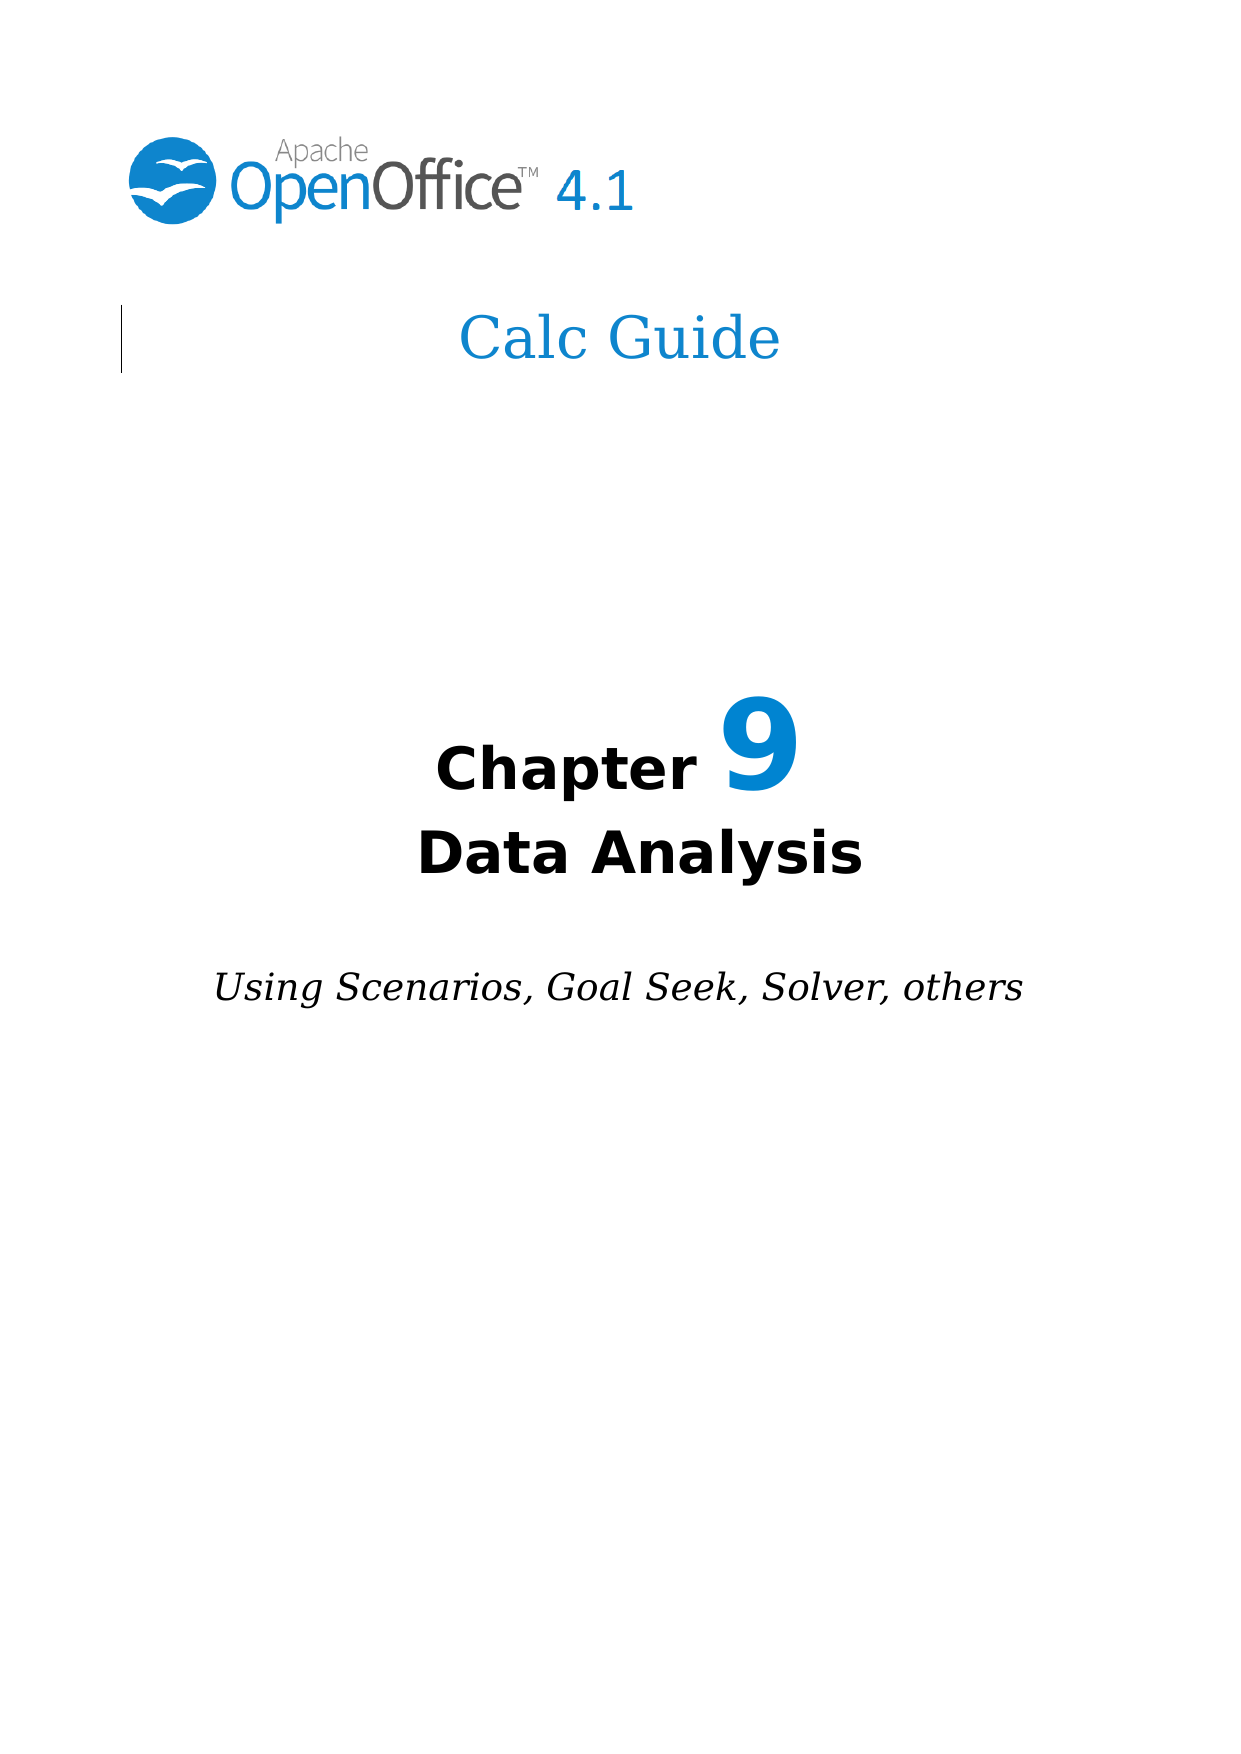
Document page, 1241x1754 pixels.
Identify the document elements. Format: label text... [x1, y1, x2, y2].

subtitle Using Scenarios, Goal Seek, Solver, others [136, 966, 1104, 1009]
picture [127, 117, 642, 243]
text Calc Guide [136, 304, 1104, 372]
subtitle Chapter 9 Data Analysis [136, 674, 1104, 887]
